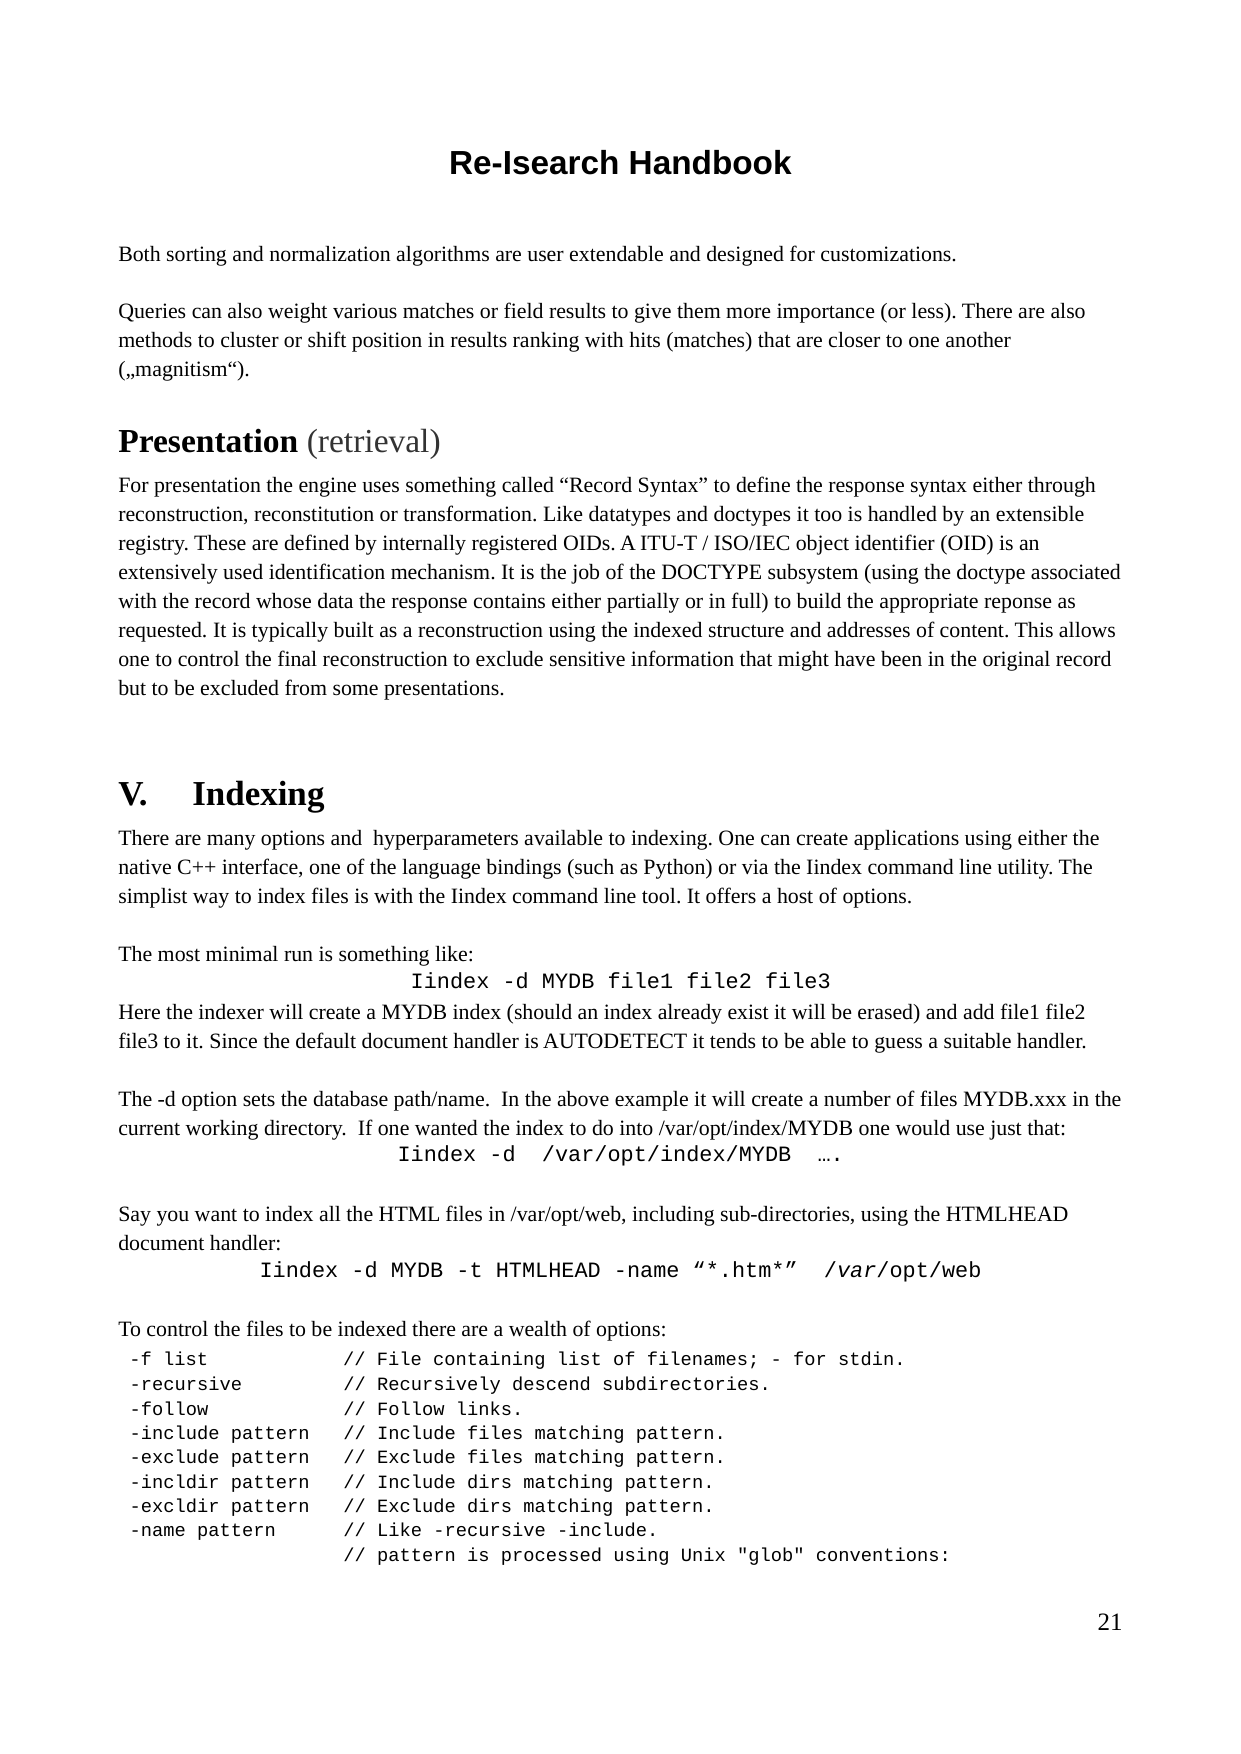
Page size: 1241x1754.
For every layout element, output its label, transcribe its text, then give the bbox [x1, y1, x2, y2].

text Iindex -d /var/opt/index/MYDB …. [118, 1143, 1122, 1168]
text -exclude pattern // Exclude files matching pattern. [118, 1448, 1122, 1469]
text -name pattern // Like -recursive -include. [118, 1521, 1122, 1542]
text -follow // Follow links. [118, 1399, 1122, 1421]
text Here the indexer will create a MYDB index (should an index already exist it will be erased) and add file1 file2 file3 to it. Since the default document handler is AUTODETECT it tends to be able to guess a suitable handler. [118, 999, 1122, 1053]
subtitle Indexing [118, 773, 1122, 813]
text There are many options and hyperparameters available to indexing. One can create applications using either the native C++ interface, one of the language bindings (such as Python) or via the Iindex command line utility. The simplist way to index files is with the Iindex command line tool. It offers a host of options. [118, 825, 1122, 908]
text -include pattern // Include files matching pattern. [118, 1424, 1122, 1445]
text Iindex -d MYDB file1 file2 file3 [118, 970, 1122, 995]
text -excldir pattern // Exclude dirs matching pattern. [118, 1497, 1122, 1518]
text To control the files to be indexed there are a wealth of options: [118, 1316, 1122, 1341]
text The most minimal run is something like: [118, 941, 1122, 966]
text Say you want to index all the HTML files in /var/opt/web, including sub-directories, using the HTMLHEAD document handler: [118, 1201, 1122, 1255]
text The -d option sets the database path/name. In the above example it will create a number of files MYDB.xxx in the current working directory. If one wanted the index to do into /var/opt/index/MYDB one would use just that: [118, 1086, 1122, 1140]
text -incldir pattern // Include dirs matching pattern. [118, 1472, 1122, 1494]
subtitle Presentation (retrieval) [118, 421, 1122, 460]
text -recursive // Recursively descend subdirectories. [118, 1375, 1122, 1396]
text Both sorting and normalization algorithms are user extendable and designed for customizations. [118, 241, 1122, 266]
text // pattern is processed using Unix "glob" conventions: [118, 1546, 1122, 1567]
text For presentation the engine uses something called “Record Syntax” to define the response syntax either through reconstruction, reconstitution or transformation. Like datatypes and doctypes it too is handled by an extensible registry. These are defined by internally registered OIDs. A ITU-T / ISO/IEC object identifier (OID) is an extensively used identification mechanism. It is the job of the DOCTYPE subsystem (using the doctype associated with the record whose data the response contains either partially or in full) to build the appropriate reponse as requested. It is typically built as a reconstruction using the indexed structure and addresses of content. This allows one to control the final reconstruction to exclude sensitive information that might have been in the original record but to be excluded from some presentations. [118, 472, 1122, 700]
text -f list // File containing list of filenames; - for stdin. [118, 1345, 1122, 1371]
text Queries can also weight various matches or field results to give them more importance (or less). There are also methods to cluster or shift position in results ranking with hits (matches) that are closer to one another („magnitism“). [118, 298, 1122, 382]
text Iindex -d MYDB -t HTMLHEAD -name “*.htm*” /var/opt/web [118, 1259, 1122, 1283]
